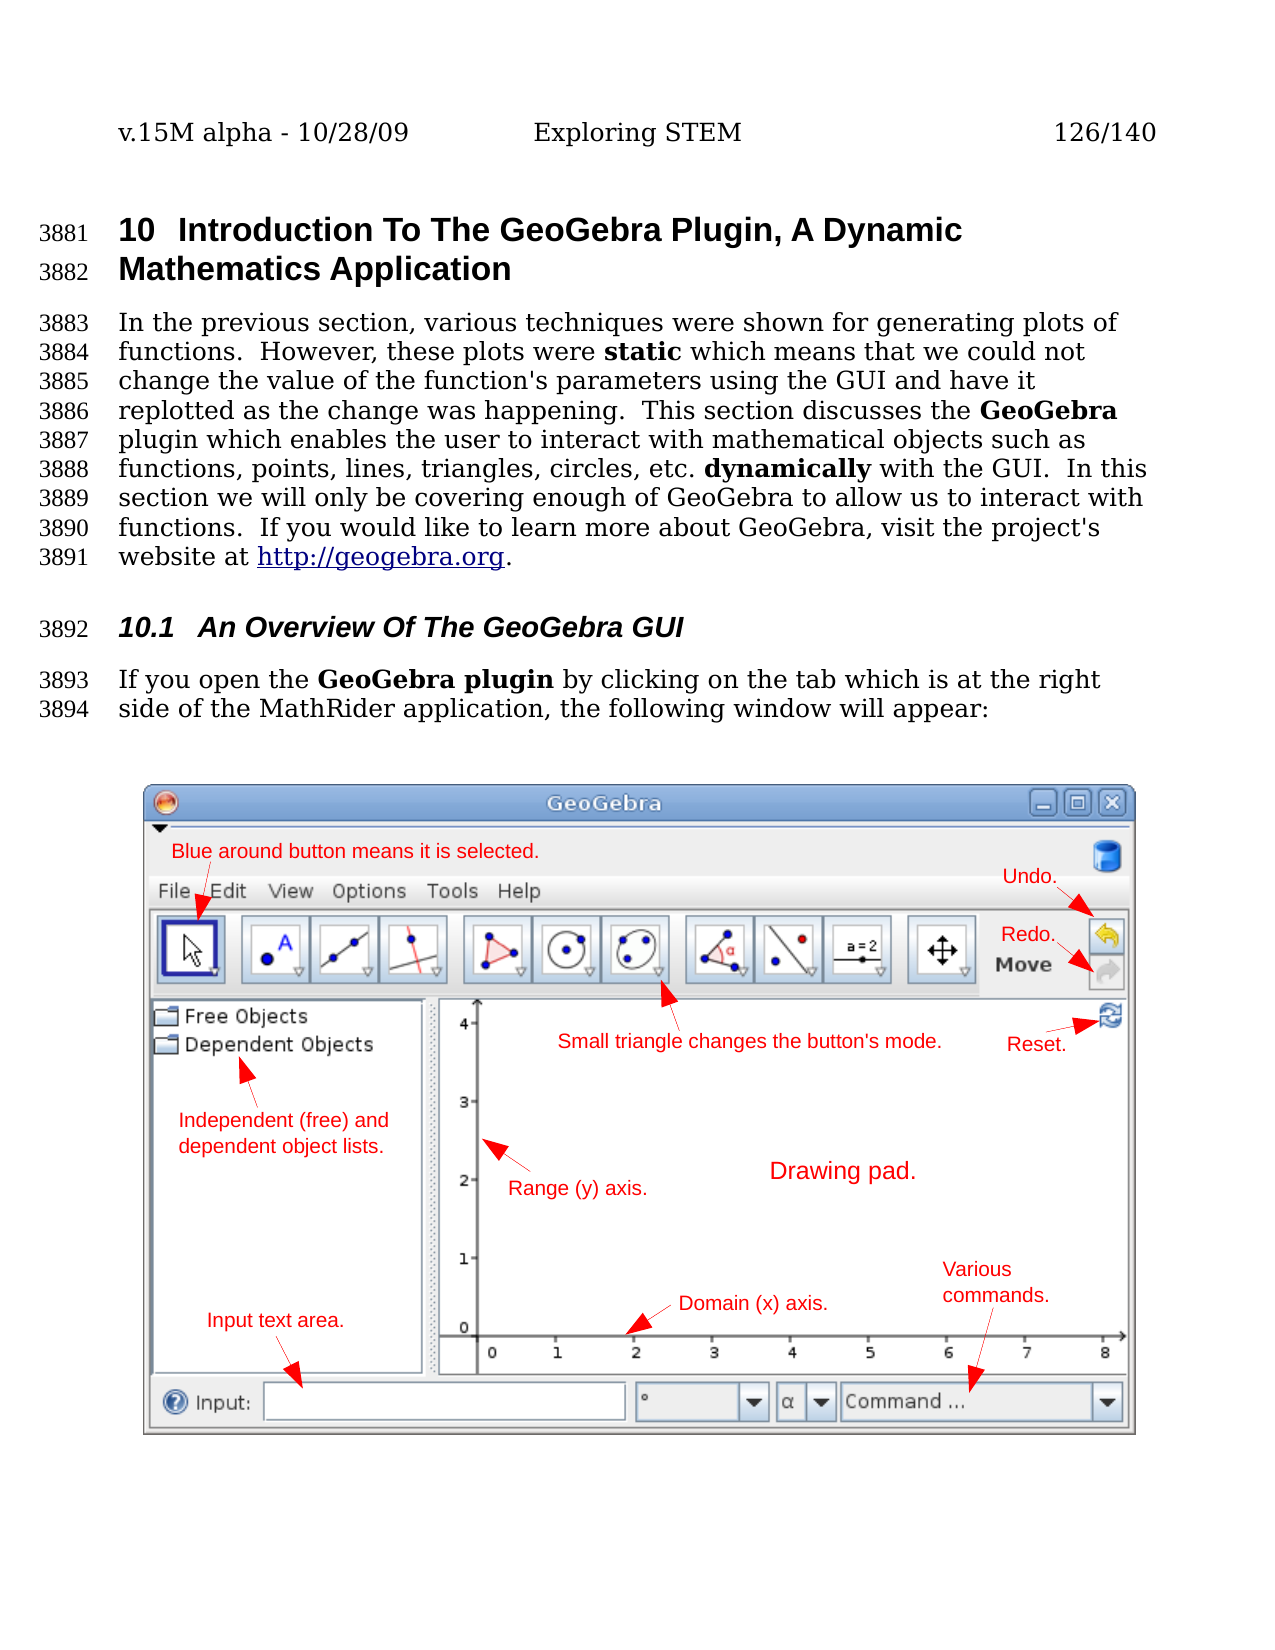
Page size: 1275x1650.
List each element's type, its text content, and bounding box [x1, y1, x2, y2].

subtitle An Overview Of The GeoGebra GUI [118, 610, 1157, 644]
subtitle Introduction To The GeoGebra Plugin, A Dynamic Mathematics Application [118, 210, 1157, 287]
text In the previous section, various techniques were shown for generating plots of functions. However, these plots were static which means that we could not change the value of the function's parameters using the GUI and have it replotted as the change was happening. This section discusses the GeoGebra plugin which enables the user to interact with mathematical objects such as functions, points, lines, triangles, circles, etc. dynamically with the GUI. In this section we will only be covering enough of GeoGebra to allow us to interact with functions. If you would like to learn more about GeoGebra, visit the project's website at http://geogebra.org. [118, 308, 1157, 571]
text If you open the GeoGebra plugin by clicking on the tab which is at the right side of the MathRider application, the following window will appear: [118, 665, 1157, 723]
